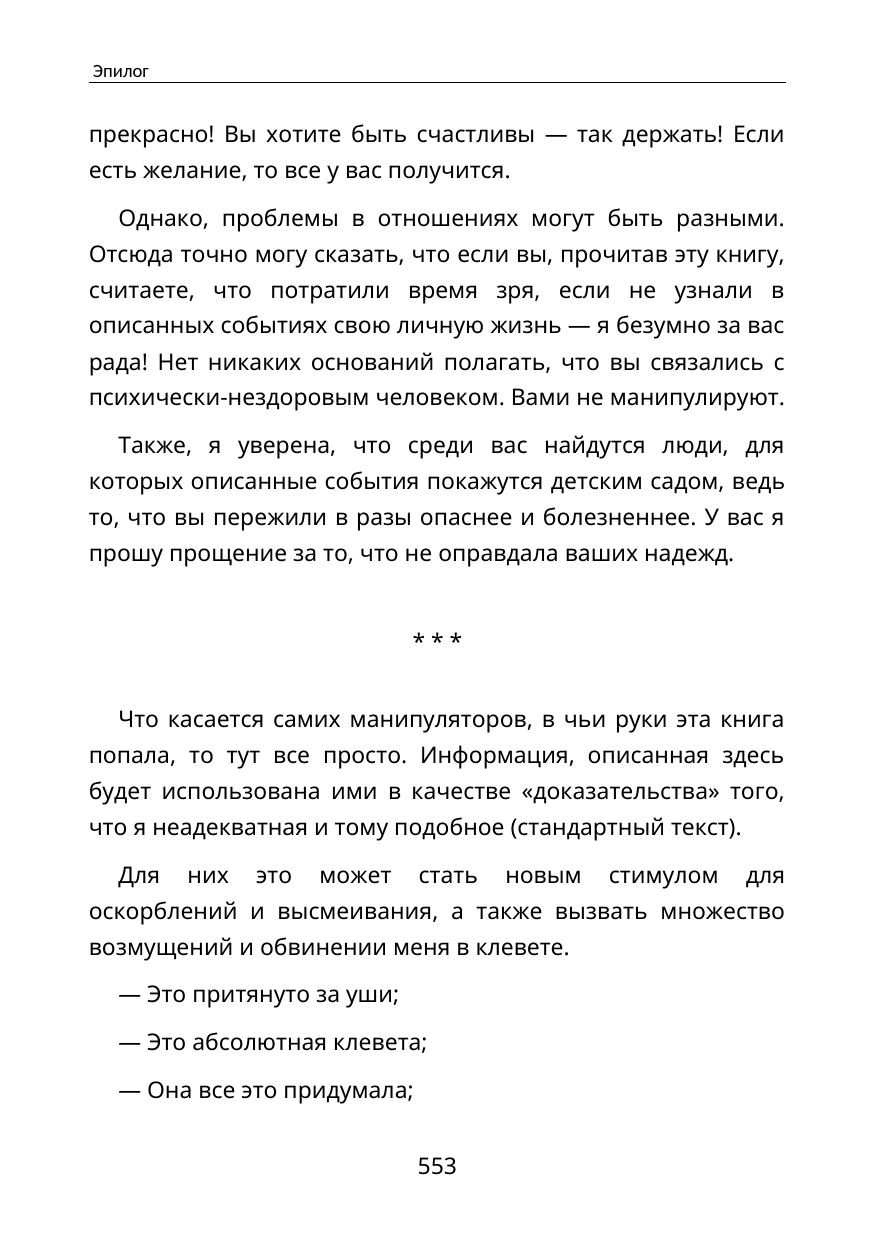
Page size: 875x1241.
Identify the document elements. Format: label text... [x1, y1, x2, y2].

text Также, я уверена, что среди вас найдутся люди, для которых описанные события покажутся детским садом, ведь то, что вы пережили в разы опаснее и болезненнее. У вас я прошу прощение за то, что не оправдала ваших надежд. [88, 429, 786, 568]
text Однако, проблемы в отношениях могут быть разными. Отсюда точно могу сказать, что если вы, прочитав эту книгу, считаете, что потратили время зря, если не узнали в описанных событиях свою личную жизнь — я безумно за вас рада! Нет никаких оснований полагать, что вы связались с психически-нездоровым человеком. Вами не манипулируют. [88, 202, 786, 413]
subtitle * * * [88, 626, 786, 657]
text Что касается самих манипуляторов, в чьи руки эта книга попала, то тут все просто. Информация, описанная здесь будет использована ими в качестве «доказательства» того, что я неадекватная и тому подобное (стандартный текст). [88, 703, 786, 842]
text — Это притянуто за уши; [88, 978, 786, 1009]
text прекрасно! Вы хотите быть счастливы — так держать! Если есть желание, то все у вас получится. [88, 118, 786, 185]
text — Это абсолютная клевета; [88, 1026, 786, 1057]
text Для них это может стать новым стимулом для оскорблений и высмеивания, а также вызвать множество возмущений и обвинении меня в клевете. [88, 859, 786, 962]
text — Она все это придумала; [88, 1074, 786, 1105]
